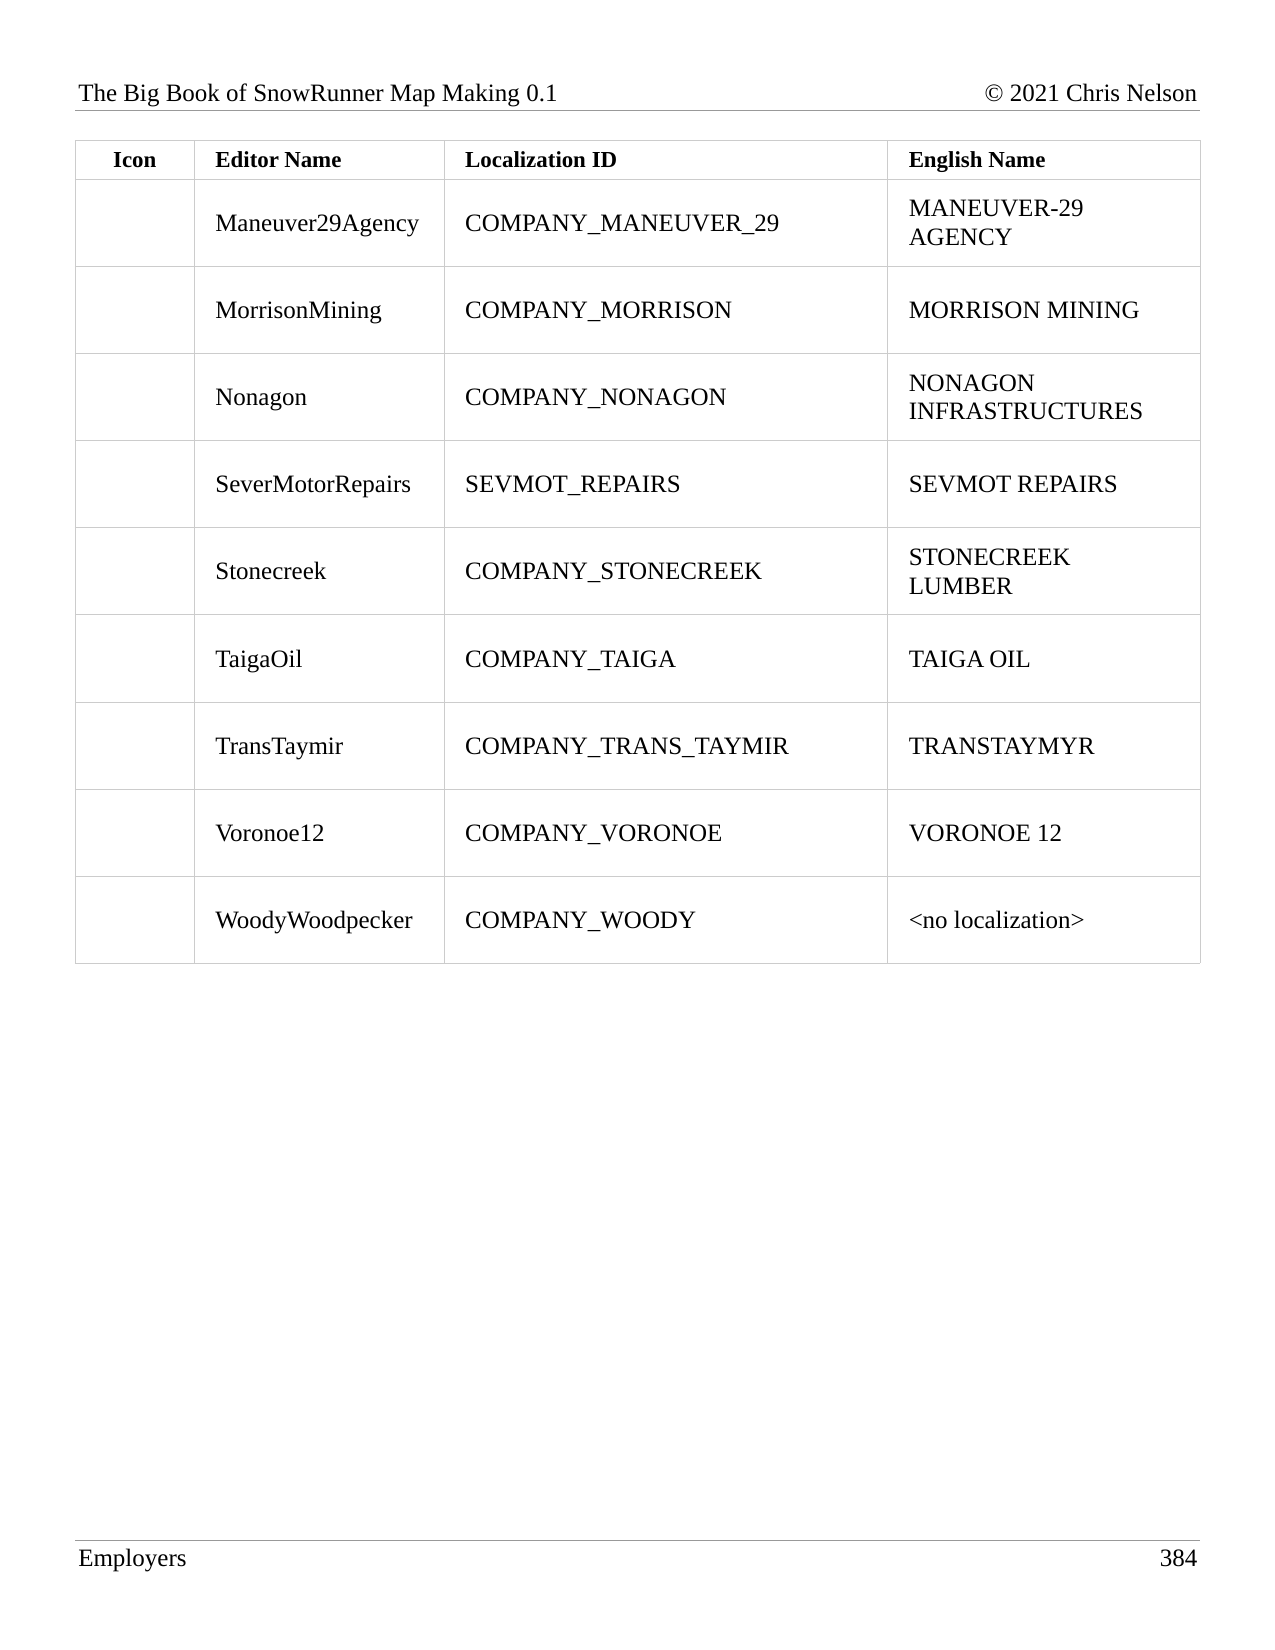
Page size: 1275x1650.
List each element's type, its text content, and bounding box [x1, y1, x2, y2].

table_cell [76, 180, 194, 266]
table_cell Voronoe12 [195, 790, 444, 876]
table_cell COMPANY_STONECREEK [445, 528, 887, 614]
table_cell COMPANY_VORONOE [445, 790, 887, 876]
table_cell Maneuver29Agency [195, 180, 444, 266]
table_cell SEVMOT_REPAIRS [445, 441, 887, 527]
table_cell [76, 615, 194, 702]
table_cell NONAGON INFRASTRUCTURES [888, 354, 1200, 440]
table_header English Name [888, 141, 1200, 178]
table_cell STONECREEK LUMBER [888, 528, 1200, 614]
table_cell VORONOE 12 [888, 790, 1200, 876]
table_cell TRANSTAYMYR [888, 703, 1200, 789]
table_cell COMPANY_NONAGON [445, 354, 887, 440]
table_cell Stonecreek [195, 528, 444, 614]
table_header Localization ID [445, 141, 887, 178]
table_cell [76, 790, 194, 876]
table_cell [76, 441, 194, 527]
table_cell <no localization> [888, 877, 1200, 963]
table_cell SEVMOT REPAIRS [888, 441, 1200, 527]
table_cell COMPANY_WOODY [445, 877, 887, 963]
table_cell COMPANY_TAIGA [445, 615, 887, 702]
table_cell COMPANY_MORRISON [445, 267, 887, 353]
table_cell [76, 267, 194, 353]
table_cell [76, 703, 194, 789]
table_cell MORRISON MINING [888, 267, 1200, 353]
table_cell [76, 528, 194, 614]
table_cell COMPANY_TRANS_TAYMIR [445, 703, 887, 789]
table_cell MANEUVER-29 AGENCY [888, 180, 1200, 266]
table_header Icon [76, 141, 194, 178]
table_cell TransTaymir [195, 703, 444, 789]
table_cell [76, 354, 194, 440]
table_cell COMPANY_MANEUVER_29 [445, 180, 887, 266]
table_cell MorrisonMining [195, 267, 444, 353]
table_cell WoodyWoodpecker [195, 877, 444, 963]
table_cell TAIGA OIL [888, 615, 1200, 702]
table_cell TaigaOil [195, 615, 444, 702]
table_header Editor Name [195, 141, 444, 178]
table_cell SeverMotorRepairs [195, 441, 444, 527]
table_cell Nonagon [195, 354, 444, 440]
table_cell [76, 877, 194, 963]
